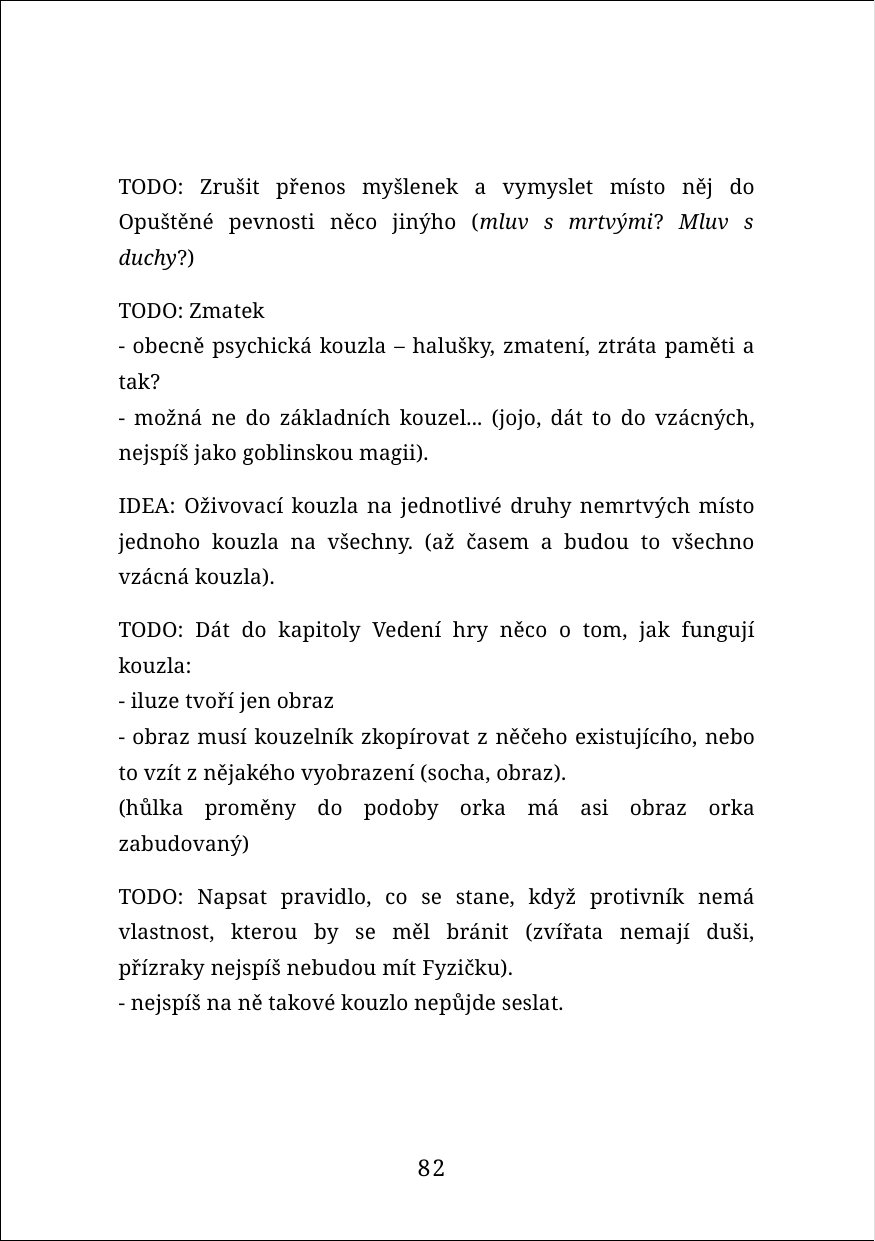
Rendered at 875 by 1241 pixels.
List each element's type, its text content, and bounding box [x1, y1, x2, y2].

text IDEA: Oživovací kouzla na jednotlivé druhy nemrtvých místo jednoho kouzla na všechny. (až časem a budou to všechno vzácná kouzla). [118, 491, 756, 591]
text TODO: Zrušit přenos myšlenek a vymyslet místo něj do Opuštěné pevnosti něco jinýho (mluv s mrtvými? Mluv s duchy?) [118, 172, 756, 271]
text TODO: Napsat pravidlo, co se stane, když protivník nemá vlastnost, kterou by se měl bránit (zvířata nemají duši, přízraky nejspíš nebudou mít Fyzičku). - nejspíš na ně takové kouzlo nepůjde seslat. [118, 882, 756, 1017]
text TODO: Zmatek - obecně psychická kouzla – halušky, zmatení, ztráta paměti a tak? - možná ne do základních kouzel... (jojo, dát to do vzácných, nejspíš jako goblinskou magii). [118, 296, 756, 467]
text TODO: Dát do kapitoly Vedení hry něco o tom, jak fungují kouzla: - iluze tvoří jen obraz - obraz musí kouzelník zkopírovat z něčeho existujícího, nebo to vzít z nějakého vyobrazení (socha, obraz). (hůlka proměny do podoby orka má asi obraz orka zabudovaný) [118, 616, 756, 857]
